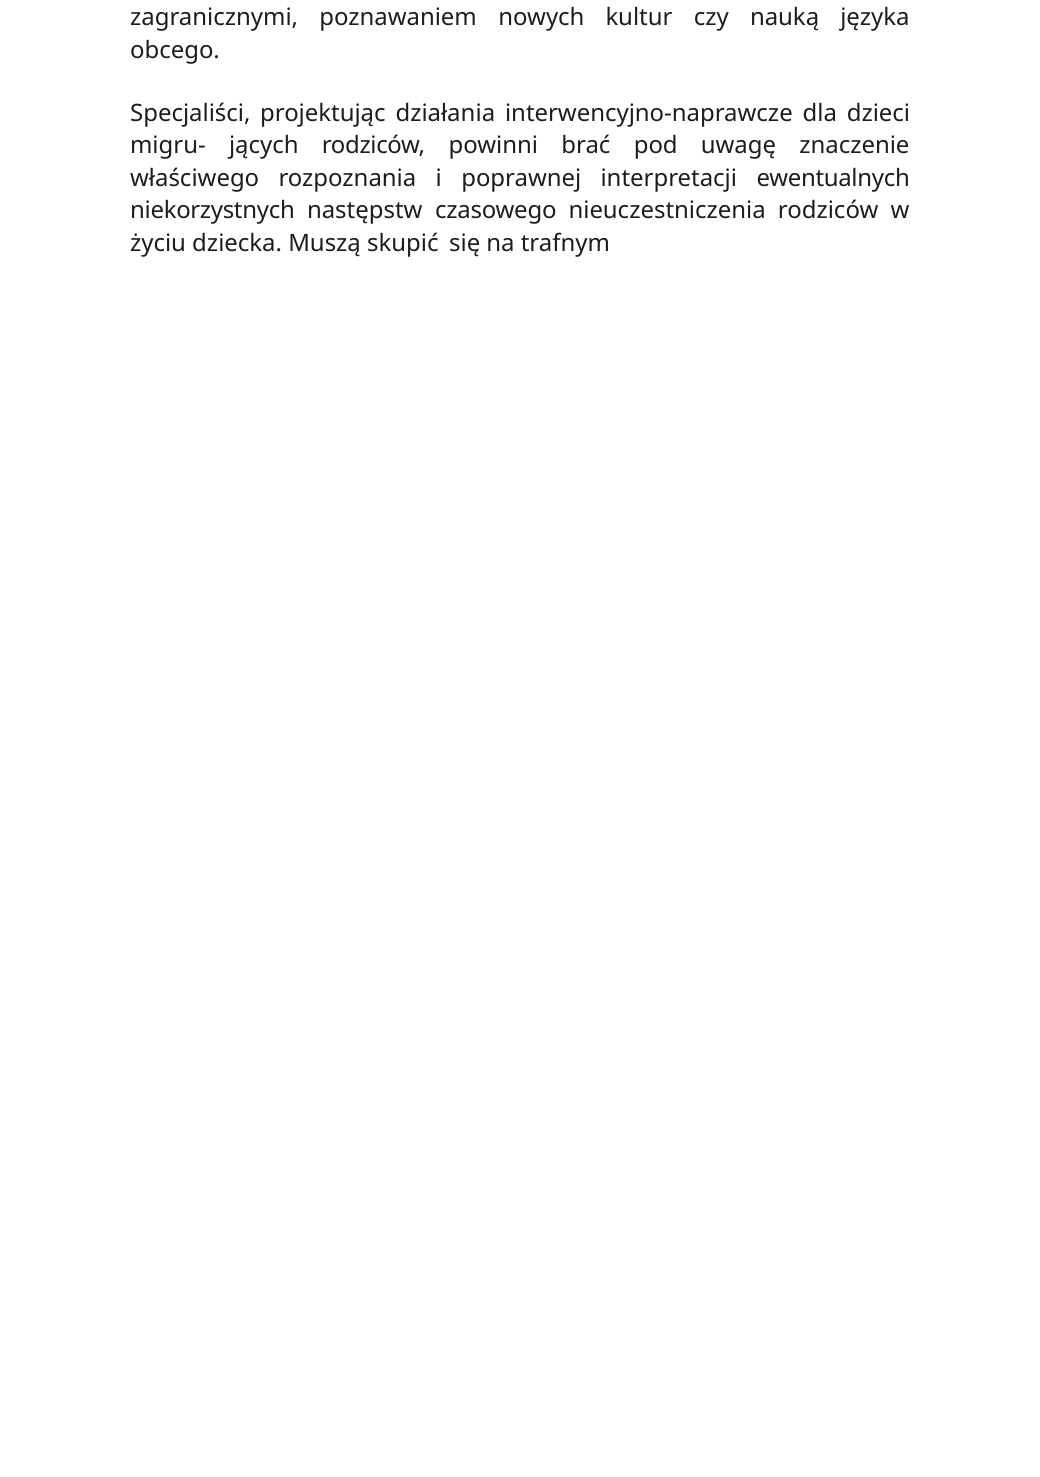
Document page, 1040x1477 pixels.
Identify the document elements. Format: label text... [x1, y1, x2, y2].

text Specjaliści, projektując działania interwencyjno-naprawcze dla dzieci migru- jących rodziców, powinni brać pod uwagę znaczenie właściwego rozpoznania i poprawnej interpretacji ewentualnych niekorzystnych następstw czasowego nieuczestniczenia rodziców w życiu dziecka. Muszą skupić się na trafnym [130, 95, 910, 258]
text zagranicznymi, poznawaniem nowych kultur czy nauką języka obcego. [130, 0, 910, 65]
